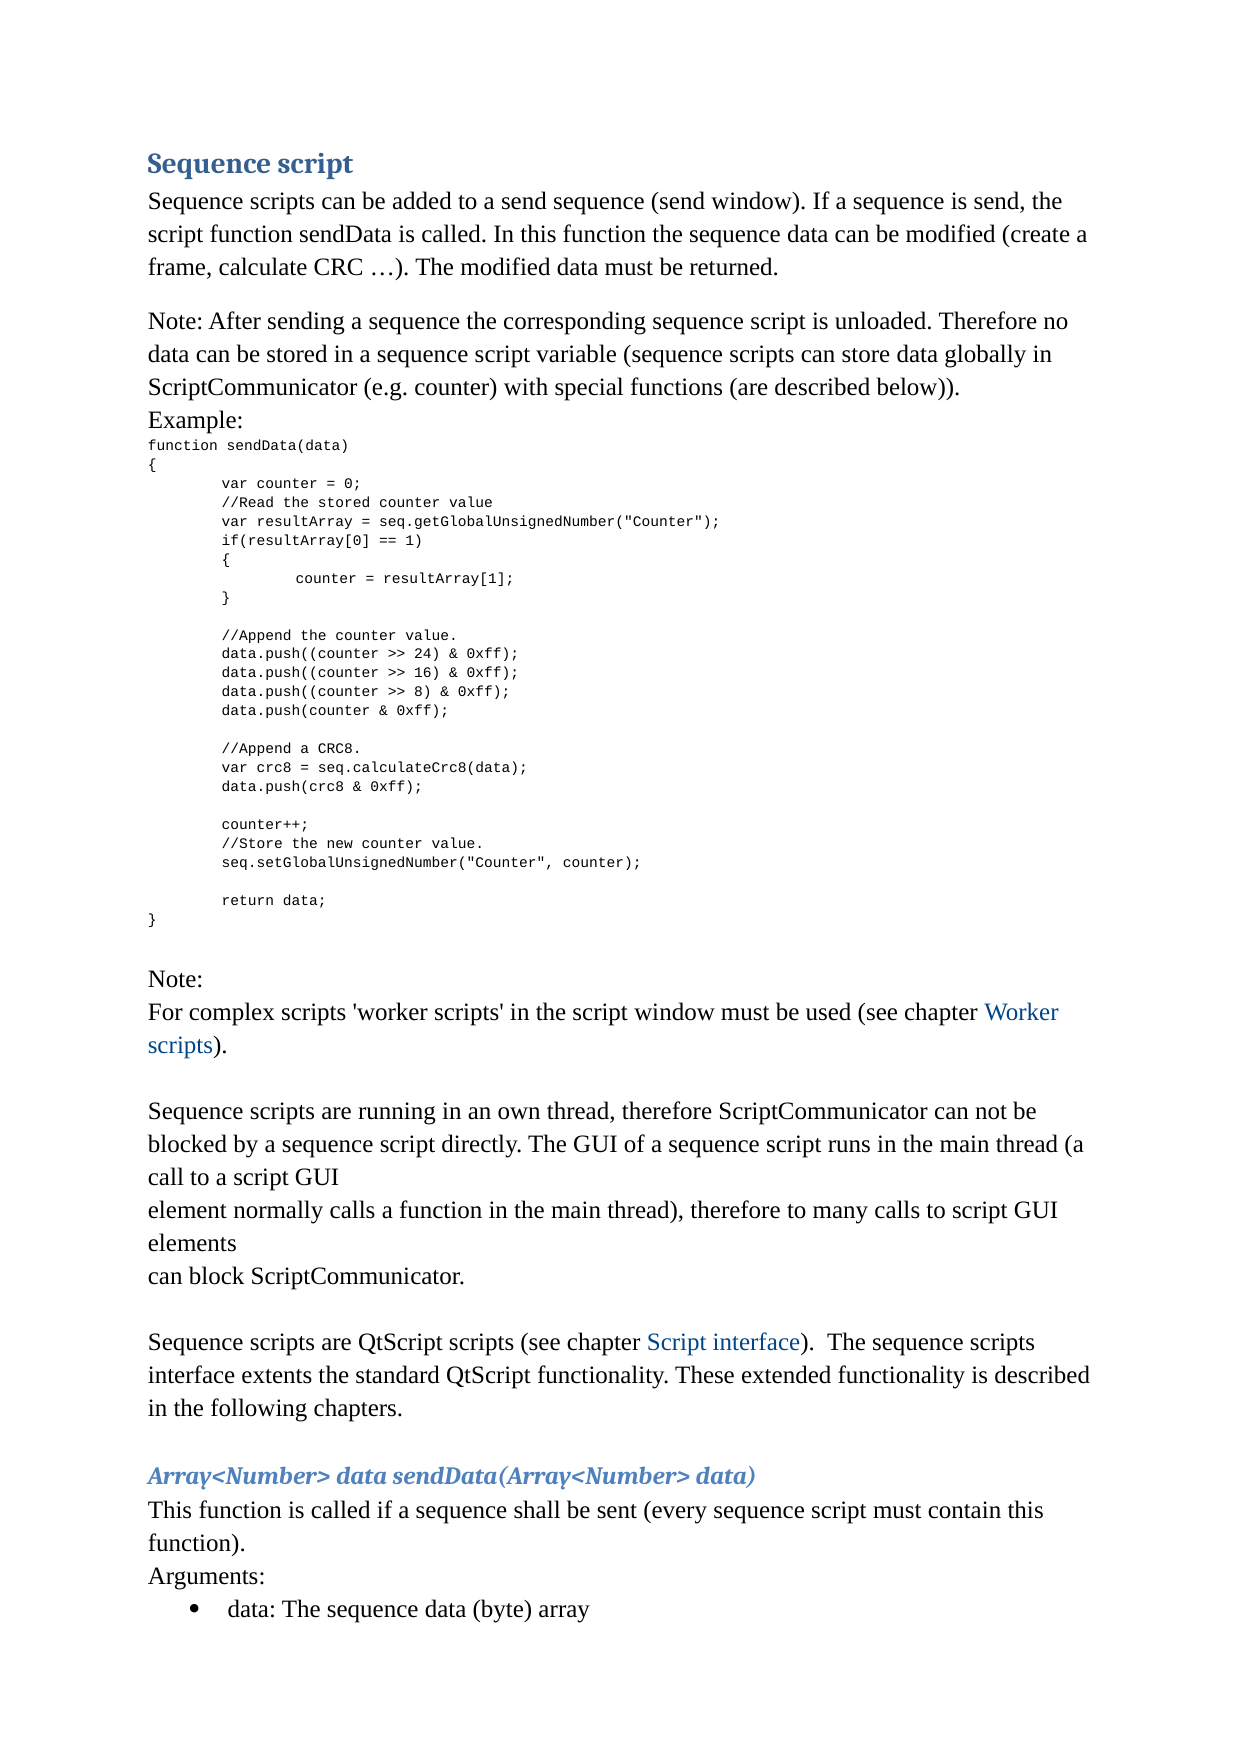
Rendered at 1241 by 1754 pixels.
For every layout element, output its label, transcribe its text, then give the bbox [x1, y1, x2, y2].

text can block ScriptCommunicator. [148, 1261, 1093, 1290]
text if(resultArray[0] == 1) [148, 533, 1093, 549]
text } [148, 590, 1093, 606]
text element normally calls a function in the main thread), therefore to many calls to script GUI elements [148, 1195, 1093, 1257]
subtitle Array<Number> data sendData(Array<Number> data) [148, 1462, 1093, 1491]
text seq.setGlobalUnsignedNumber("Counter", counter); [148, 855, 1093, 872]
text { [148, 552, 1093, 568]
text data.push((counter >> 16) & 0xff); [148, 666, 1093, 682]
text data.push((counter >> 24) & 0xff); [148, 647, 1093, 663]
text counter++; [148, 817, 1093, 834]
text var resultArray = seq.getGlobalUnsignedNumber("Counter"); [148, 514, 1093, 531]
text data.push((counter >> 8) & 0xff); [148, 684, 1093, 701]
text //Append the counter value. [148, 628, 1093, 644]
text } [148, 912, 1093, 929]
text Note: [148, 964, 1093, 993]
text Sequence scripts are QtScript scripts (see chapter Script interface). The sequence scripts interface extents the standard QtScript functionality. These extended functionality is described in the following chapters. [148, 1327, 1093, 1422]
text data.push(crc8 & 0xff); [148, 779, 1093, 796]
text //Append a CRC8. [148, 741, 1093, 758]
text Sequence scripts are running in an own thread, therefore ScriptCommunicator can not be blocked by a sequence script directly. The GUI of a sequence script runs in the main thread (a call to a script GUI [148, 1096, 1093, 1191]
text //Store the new counter value. [148, 836, 1093, 853]
text { [148, 457, 1093, 474]
text Note: After sending a sequence the corresponding sequence script is unloaded. Therefore no data can be stored in a sequence script variable (sequence scripts can store data globally in ScriptCommunicator (e.g. counter) with special functions (are described below)). [148, 306, 1093, 401]
text For complex scripts 'worker scripts' in the script window must be used (see chapter Worker scripts). [148, 997, 1093, 1059]
list data: The sequence data (byte) array [190, 1594, 1093, 1623]
text //Read the stored counter value [148, 495, 1093, 512]
text data.push(counter & 0xff); [148, 703, 1093, 720]
text Arguments: [148, 1561, 1093, 1590]
text var counter = 0; [148, 476, 1093, 493]
text function sendData(data) [148, 438, 1093, 455]
text return data; [148, 893, 1093, 910]
subtitle Sequence script [148, 148, 1093, 181]
text Sequence scripts can be added to a send sequence (send window). If a sequence is send, the script function sendData is called. In this function the sequence data can be modified (create a frame, calculate CRC …). The modified data must be returned. [148, 186, 1093, 281]
text This function is called if a sequence shall be sent (every sequence script must contain this function). [148, 1495, 1093, 1557]
text counter = resultArray[1]; [148, 571, 1093, 587]
text Example: [148, 405, 1093, 434]
text var crc8 = seq.calculateCrc8(data); [148, 760, 1093, 777]
